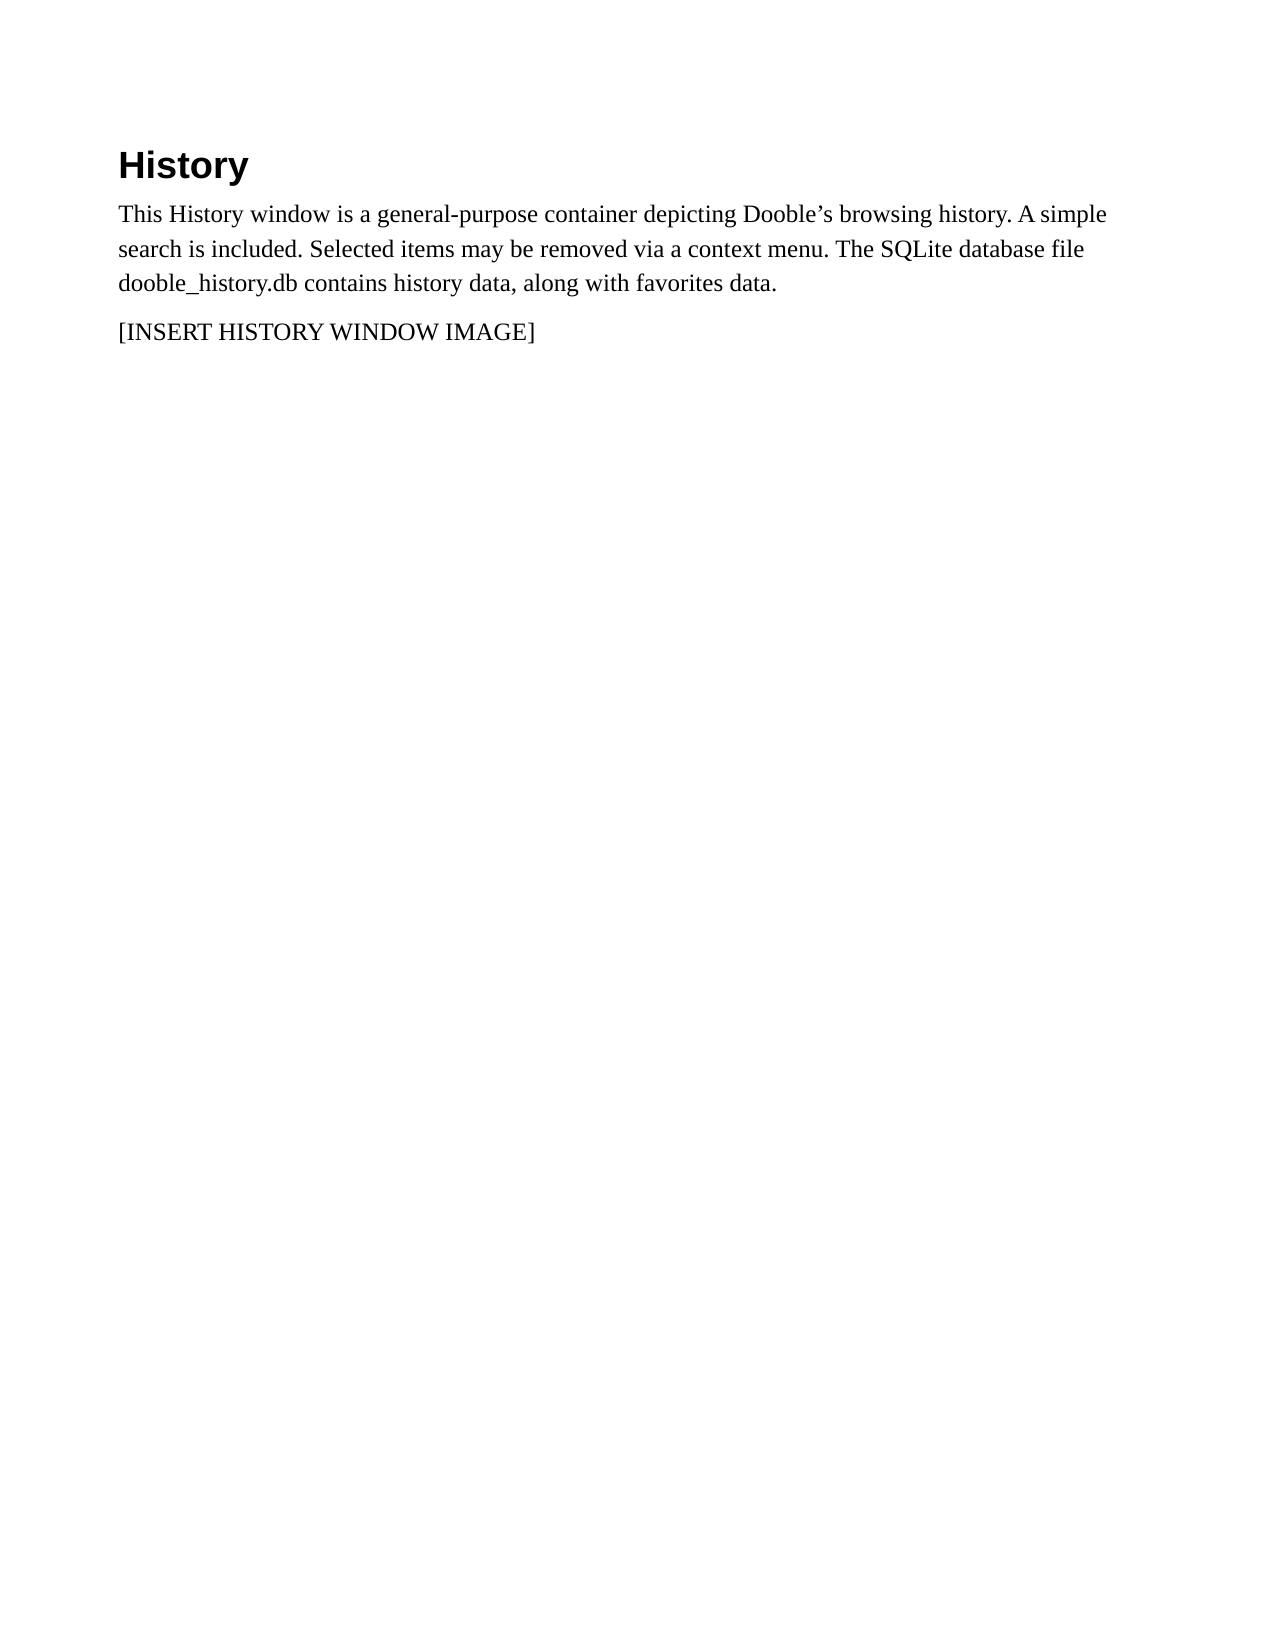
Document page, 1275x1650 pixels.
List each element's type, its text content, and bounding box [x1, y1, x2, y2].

text This History window is a general-purpose container depicting Dooble’s browsing history. A simple search is included. Selected items may be removed via a context menu. The SQLite database file dooble_history.db contains history data, along with favorites data. [118, 199, 1157, 297]
text [INSERT HISTORY WINDOW IMAGE] [118, 317, 1157, 346]
subtitle History [118, 143, 1157, 187]
